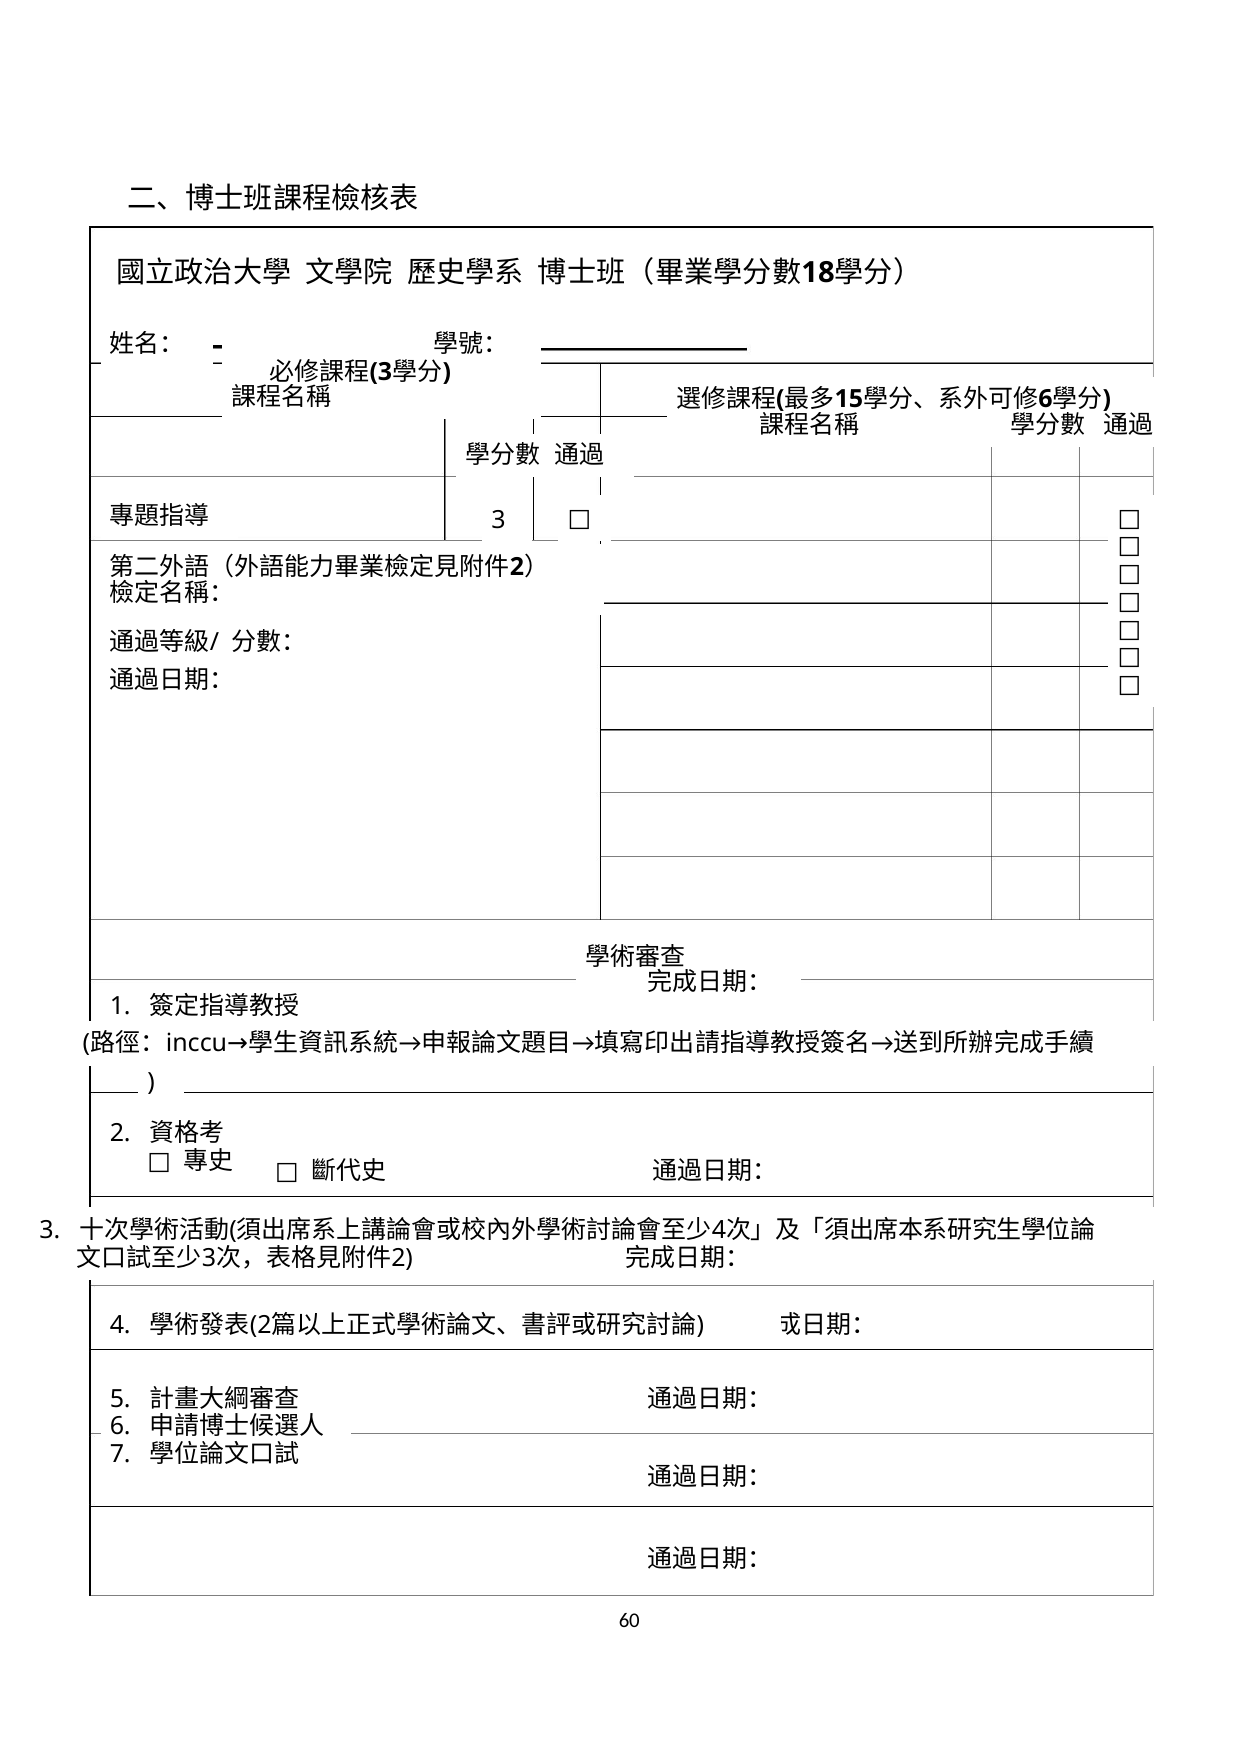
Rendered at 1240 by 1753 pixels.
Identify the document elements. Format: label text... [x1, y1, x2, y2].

picture [89, 1280, 1154, 1596]
text 完成日期： [781, 1314, 896, 1339]
text 通過日期： [652, 1159, 797, 1184]
text 3 [491, 506, 523, 534]
text 課程名稱 學分數 通過 [759, 413, 1209, 438]
text □ [1117, 504, 1152, 532]
text □ [1117, 670, 1152, 698]
text (路徑：inccu→學生資訊系統→申報論文題目→填寫印出請指導教授簽名→送到所辦完成手續 [82, 1029, 1231, 1057]
text 學號： [433, 333, 532, 358]
text 2. 資格考 [109, 1119, 244, 1147]
text □ [1117, 615, 1152, 643]
text 必修課程(3學分) [269, 358, 532, 386]
text 學分數 通過 [465, 443, 625, 468]
text ) [147, 1069, 175, 1096]
text □ [1117, 643, 1152, 670]
text 檢定名稱： [109, 581, 596, 606]
picture [89, 226, 1154, 1021]
text 選修課程(最多15學分、系外可修6學分) [676, 386, 1209, 413]
text 二、博士班課程檢核表 [127, 185, 445, 214]
text □ [567, 504, 602, 532]
picture [89, 1066, 1154, 1207]
text 5. 計畫大綱審查 [109, 1385, 342, 1413]
text 通過日期： [647, 1466, 792, 1491]
text 1. 簽定指導教授 [109, 992, 317, 1020]
text 學術審查 [585, 946, 792, 971]
text 6. 申請博士候選人 [109, 1413, 342, 1440]
text □ [1117, 532, 1152, 559]
text 通過日期： [647, 1547, 792, 1572]
text 通過日期： [109, 668, 254, 693]
text 3. 十次學術活動(須出席系上講論會或校內外學術討論會至少4次」及「須出席本系研究生學位論 [39, 1216, 1231, 1244]
text 第二外語（外語能力畢業檢定見附件2） [109, 553, 596, 581]
text 通過等級/ 分數： [109, 628, 324, 656]
text □ [1117, 587, 1152, 615]
text 7. 學位論文口試 [109, 1440, 342, 1468]
text 國立政治大學 文學院 歷史學系 博士班（畢業學分數18學分） [116, 257, 1021, 289]
text □ [1117, 559, 1152, 587]
text □ 專史 [147, 1147, 244, 1175]
text 完成日期： [647, 971, 792, 996]
text 姓名： [109, 333, 204, 358]
text 文口試至少3次，表格見附件2) 完成日期： [77, 1244, 1231, 1272]
text □ 斷代史 [275, 1157, 397, 1185]
text 4. 學術發表(2篇以上正式學術論文、書評或研究討論) [109, 1311, 772, 1339]
text 課程名稱 [231, 386, 532, 411]
text 60 [618, 1607, 653, 1632]
text 通過日期： [647, 1387, 792, 1412]
text 專題指導 [109, 505, 229, 530]
